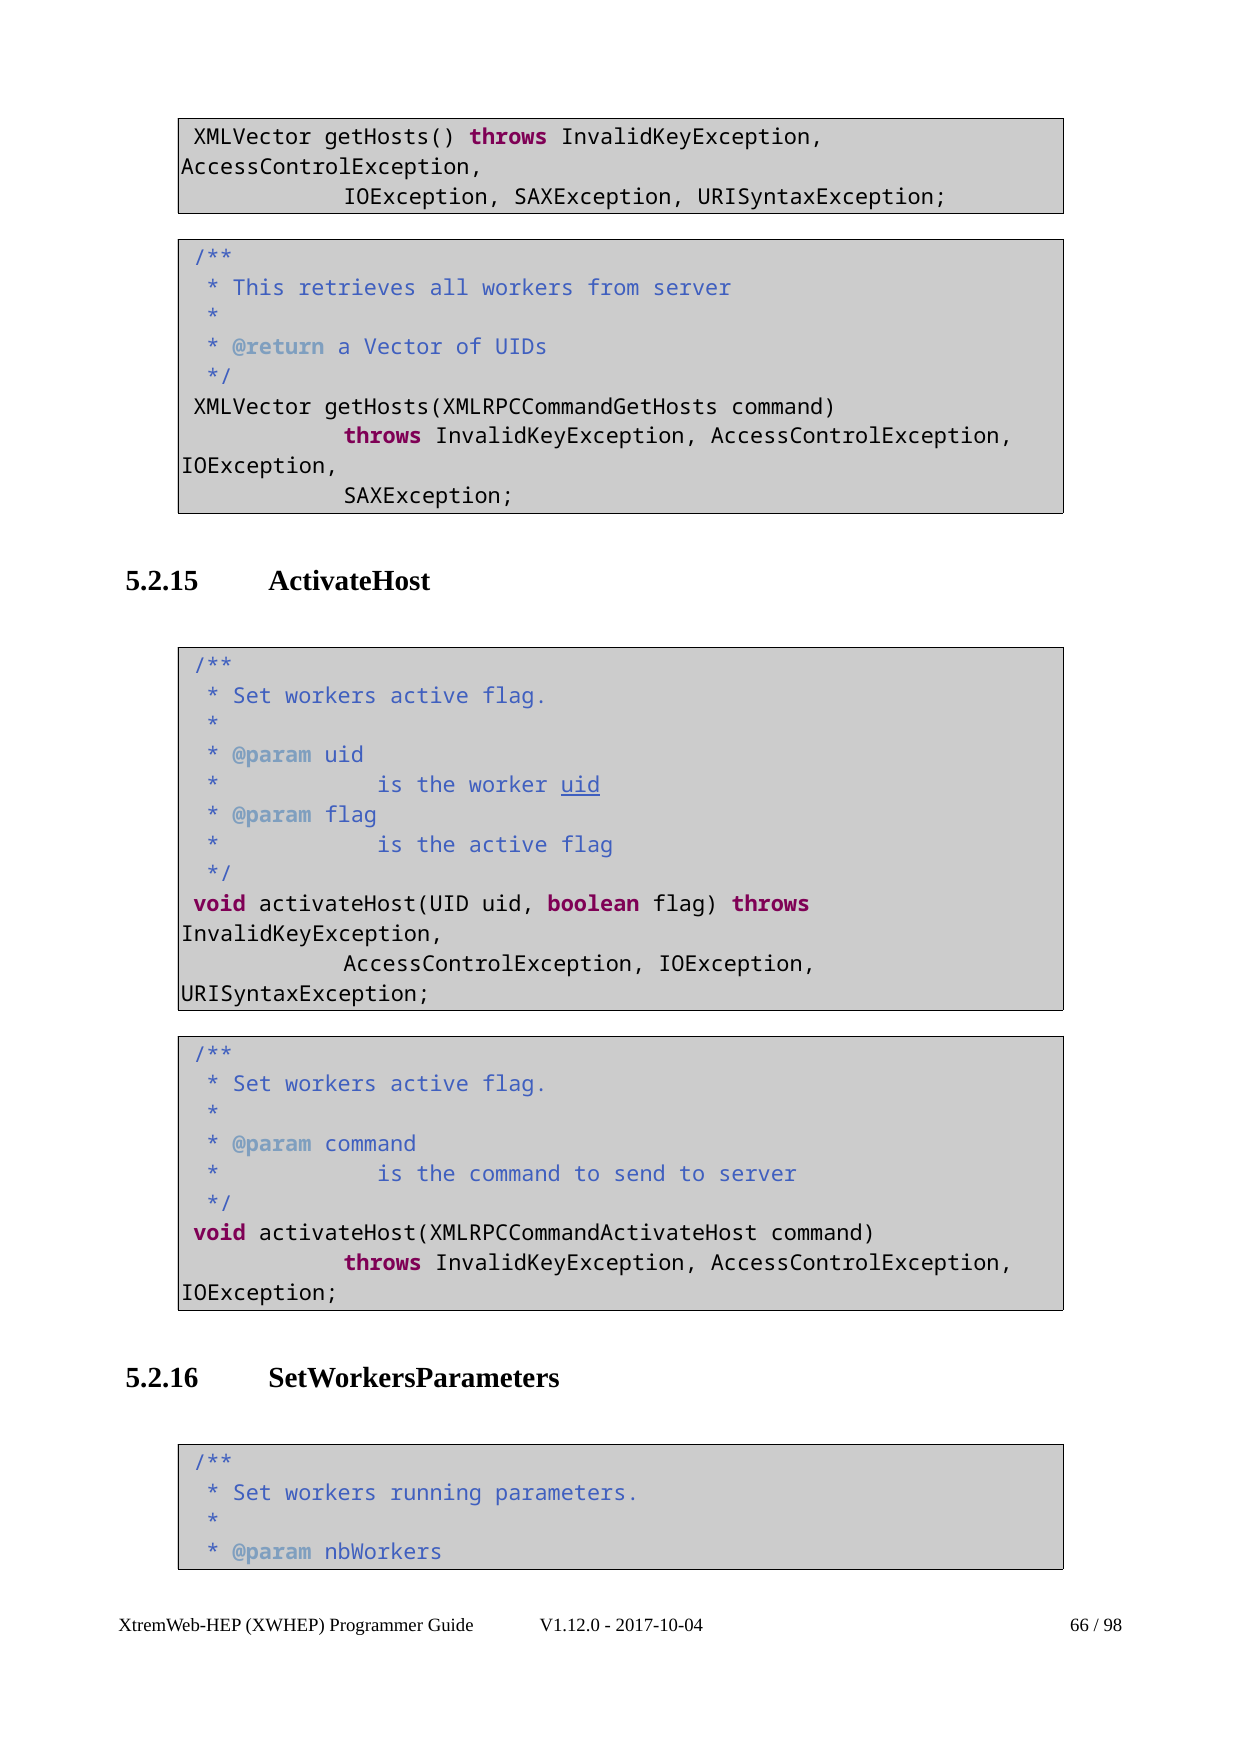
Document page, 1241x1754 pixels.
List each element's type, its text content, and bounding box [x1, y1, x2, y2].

text * This retrieves all workers from server [179, 268, 1063, 298]
text * @param command [179, 1125, 1063, 1155]
text void activateHost(UID uid, boolean flag) throws InvalidKeyException, [179, 885, 1063, 945]
subtitle ActivateHost [118, 563, 1122, 597]
subtitle SetWorkersParameters [118, 1360, 1122, 1393]
text /** [179, 1037, 1063, 1065]
text * is the command to send to server [179, 1155, 1063, 1184]
text AccessControlException, IOException, URISyntaxException; [179, 945, 1063, 1010]
text * [179, 298, 1063, 328]
text IOException, SAXException, URISyntaxException; [179, 178, 1063, 213]
text * Set workers running parameters. [179, 1473, 1063, 1503]
text */ [179, 358, 1063, 388]
text /** [179, 1445, 1063, 1473]
text /** [179, 648, 1063, 677]
text void activateHost(XMLRPCCommandActivateHost command) [179, 1214, 1063, 1244]
text * [179, 1503, 1063, 1533]
text /** [179, 240, 1063, 268]
text * @param nbWorkers [179, 1533, 1063, 1569]
text * Set workers active flag. [179, 1065, 1063, 1095]
text * @return a Vector of UIDs [179, 328, 1063, 358]
text */ [179, 855, 1063, 885]
text * [179, 706, 1063, 736]
text */ [179, 1184, 1063, 1214]
text * Set workers active flag. [179, 677, 1063, 706]
text * @param flag [179, 796, 1063, 826]
text XMLVector getHosts(XMLRPCCommandGetHosts command) [179, 388, 1063, 417]
text * is the worker uid [179, 766, 1063, 796]
text * [179, 1095, 1063, 1125]
text throws InvalidKeyException, AccessControlException, IOException; [179, 1244, 1063, 1310]
text XMLVector getHosts() throws InvalidKeyException, AccessControlException, [179, 119, 1063, 178]
text SAXException; [179, 477, 1063, 513]
text throws InvalidKeyException, AccessControlException, IOException, [179, 417, 1063, 477]
text * @param uid [179, 736, 1063, 766]
text * is the active flag [179, 826, 1063, 855]
